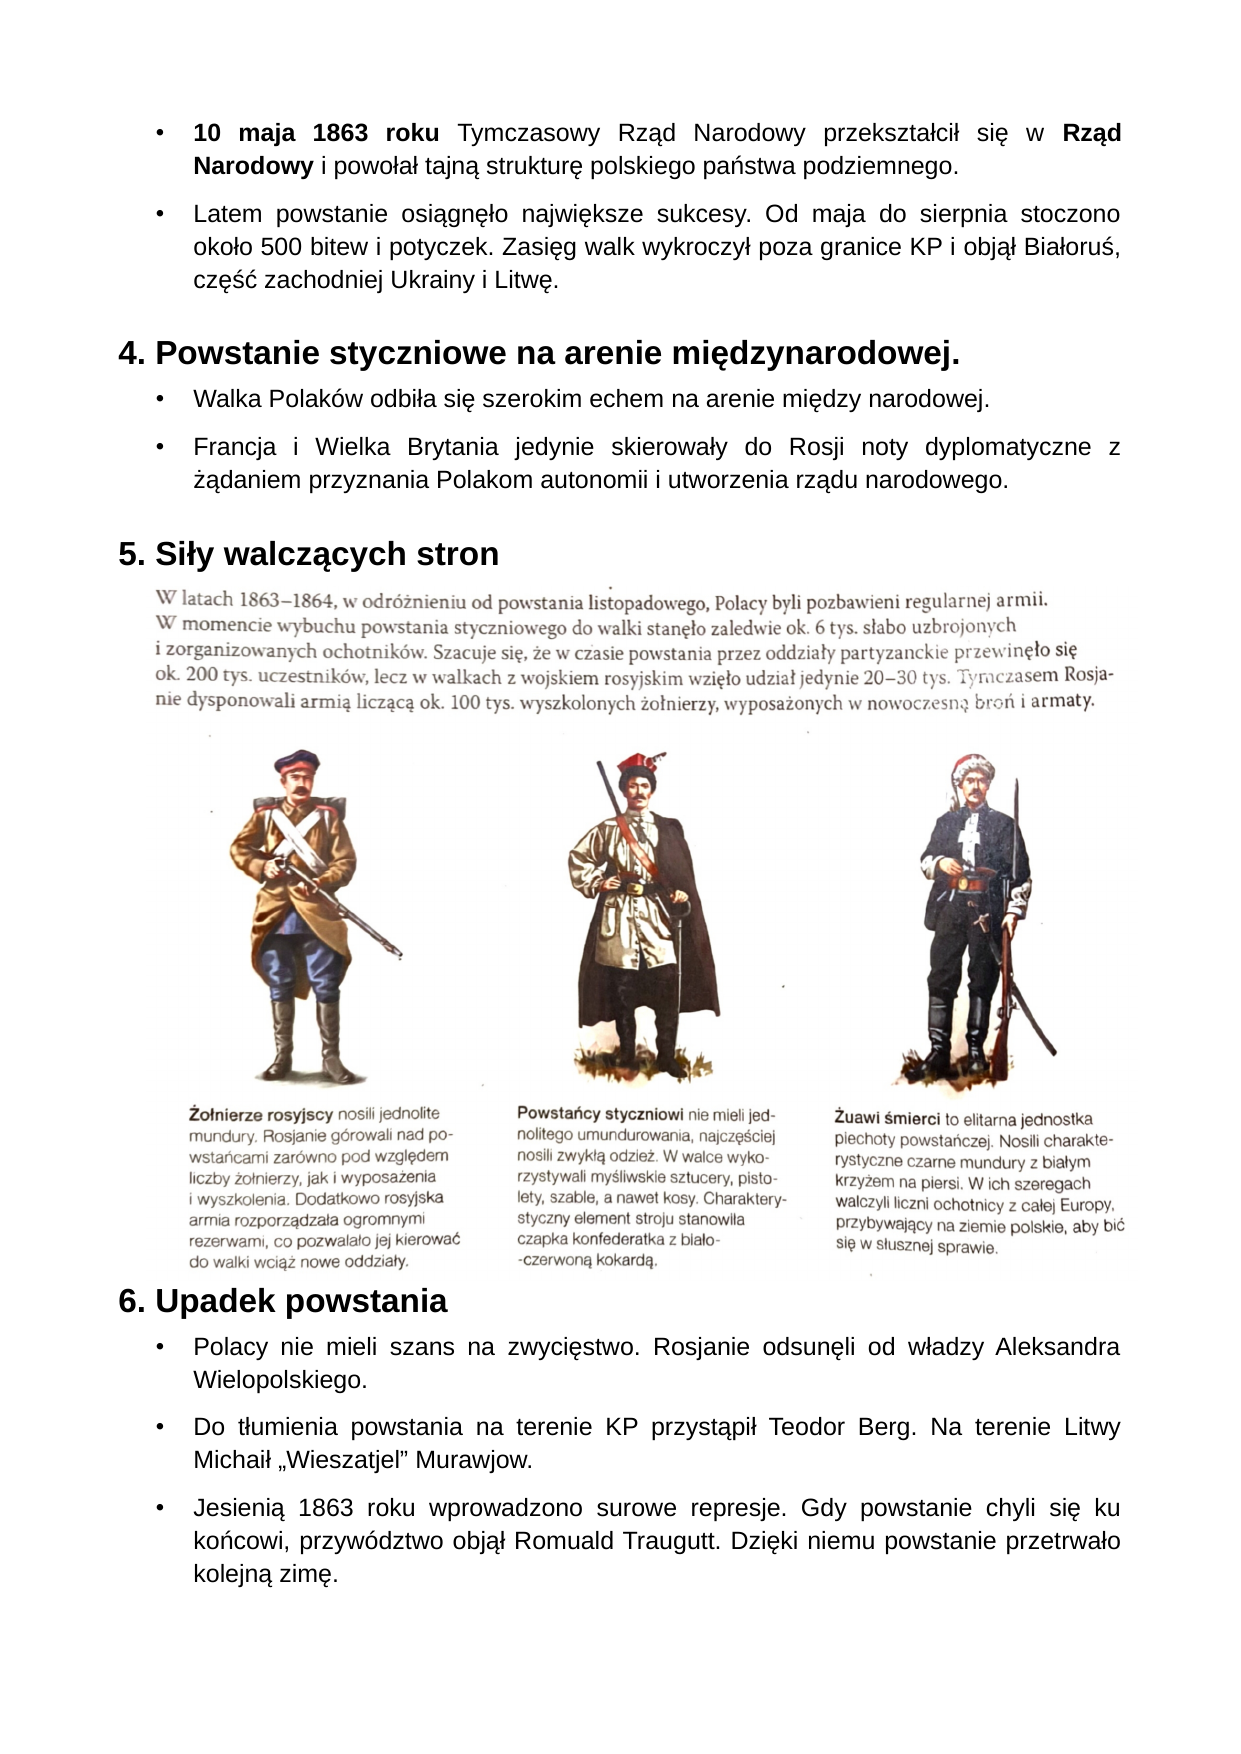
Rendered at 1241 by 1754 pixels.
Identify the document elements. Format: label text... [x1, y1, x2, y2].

subtitle 4. Powstanie styczniowe na arenie międzynarodowej. [118, 333, 1122, 372]
subtitle 5. Siły walczących stron [118, 534, 1122, 572]
list Jesienią 1863 roku wprowadzono surowe represje. Gdy powstanie chyli się ku końcowi, przywództwo objął Romuald Traugutt. Dzięki niemu powstanie przetrwało kolejną zimę. [156, 1493, 1122, 1588]
list Polacy nie mieli szans na zwycięstwo. Rosjanie odsunęli od władzy Aleksandra Wielopolskiego. [156, 1332, 1122, 1393]
subtitle 6. Upadek powstania [118, 1281, 1122, 1319]
list Walka Polaków odbiła się szerokim echem na arenie między narodowej. [156, 384, 1122, 413]
list Do tłumienia powstania na terenie KP przystąpił Teodor Berg. Na terenie Litwy Michaił „Wieszatjel” Murawjow. [156, 1412, 1122, 1474]
list Francja i Wielka Brytania jedynie skierowały do Rosji noty dyplomatyczne z żądaniem przyznania Polakom autonomii i utworzenia rządu narodowego. [156, 432, 1122, 494]
list Latem powstanie osiągnęło największe sukcesy. Od maja do sierpnia stoczono około 500 bitew i potyczek. Zasięg walk wykroczył poza granice KP i objął Białoruś, część zachodniej Ukrainy i Litwę. [156, 199, 1122, 294]
list 10 maja 1863 roku Tymczasowy Rząd Narodowy przekształcił się w Rząd Narodowy i powołał tajną strukturę polskiego państwa podziemnego. [156, 118, 1122, 180]
picture [146, 586, 1139, 1281]
